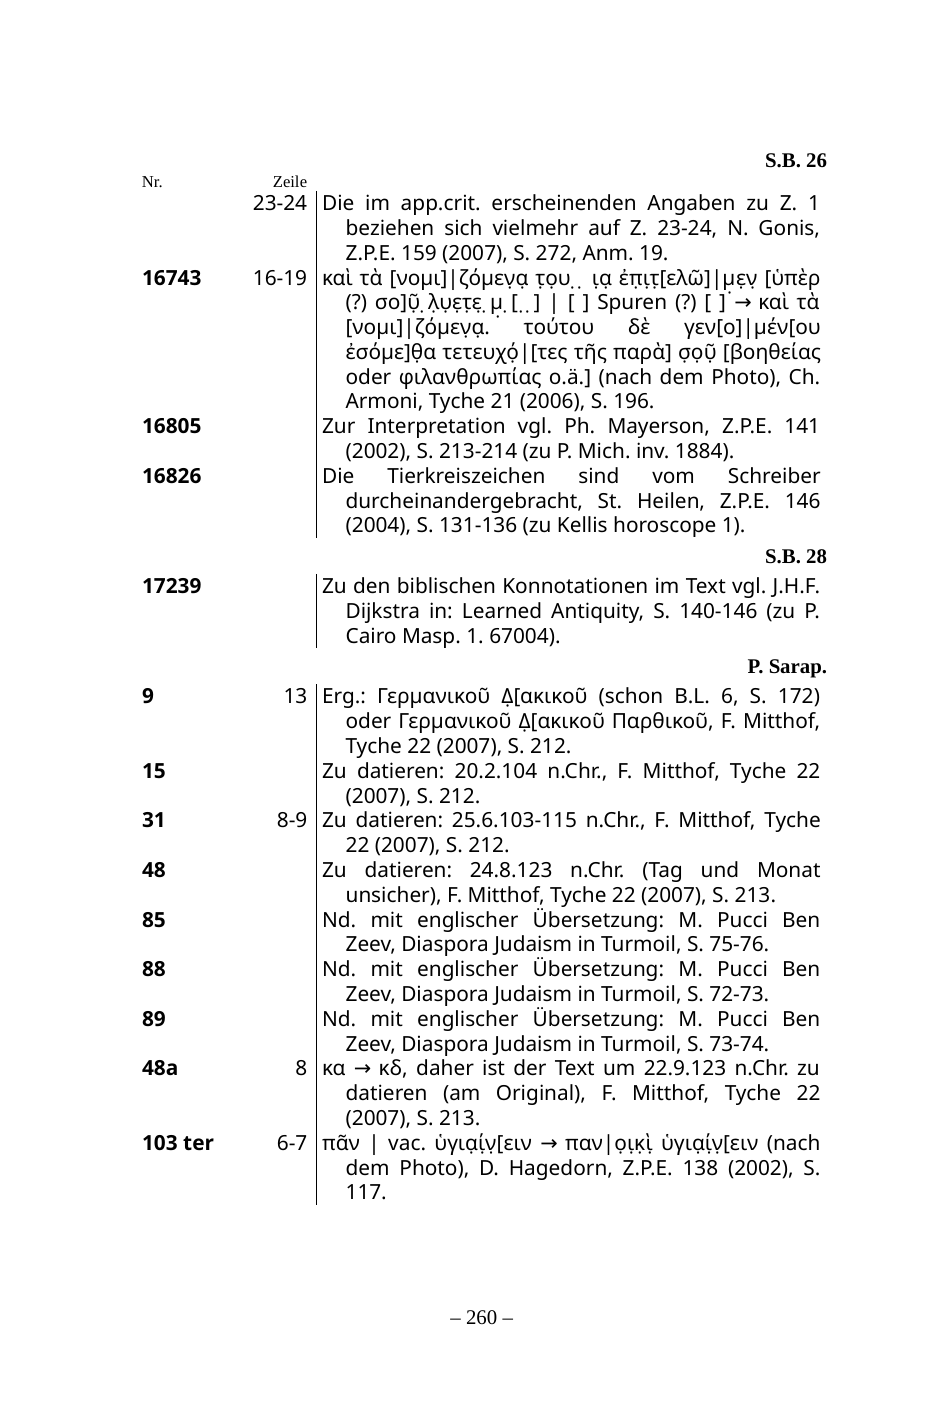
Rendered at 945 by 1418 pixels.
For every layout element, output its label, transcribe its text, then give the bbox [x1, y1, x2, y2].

subtitle S.B. 28 [136, 544, 827, 568]
table_cell Zu datieren: 24.8.123 n.Chr. (Tag und Monat unsicher), F. Mitthof, Tyche 22 (2007), S. 213. [317, 858, 827, 907]
table_cell 103 ter [136, 1130, 224, 1205]
table_cell 48 [136, 858, 316, 907]
table_cell Nd. mit englischer Übersetzung: M. Pucci Ben Zeev, Diaspora Judaism in Turmoil, S. 75-76. [317, 907, 827, 957]
table_cell κα → κδ, daher ist der Text um 22.9.123 n.Chr. zu datieren (am Original), F. Mitthof, Tyche 22 (2007), S. 213. [317, 1056, 827, 1130]
table_header Erg.: Γερμανικοῦ Δ̣[ακικοῦ (schon B.L. 6, S. 172) oder Γερμανικοῦ Δ̣[ακικοῦ Παρθικοῦ, F. Mitthof, Tyche 22 (2007), S. 212. [317, 684, 827, 758]
table_cell 89 [136, 1006, 316, 1056]
table_cell 8-9 [224, 808, 316, 858]
table_cell [136, 191, 224, 265]
table_header Zu den biblischen Konnotationen im Text vgl. J.H.F. Dijkstra in: Learned Antiquity, S. 140-146 (zu P. Cairo Masp. 1. 67004). [317, 574, 827, 648]
table_cell 8 [224, 1056, 316, 1130]
table_cell 16-19 [224, 265, 316, 414]
table_header 9 [136, 684, 224, 758]
table_cell 6-7 [224, 1130, 316, 1205]
table_cell Zu datieren: 25.6.103-115 n.Chr., F. Mitthof, Tyche 22 (2007), S. 212. [317, 808, 827, 858]
table_cell 88 [136, 957, 316, 1006]
table_cell Nd. mit englischer Übersetzung: M. Pucci Ben Zeev, Diaspora Judaism in Turmoil, S. 72-73. [317, 957, 827, 1006]
table_cell 31 [136, 808, 224, 858]
table_cell 15 [136, 759, 316, 808]
table_cell 85 [136, 907, 316, 957]
table_cell Zur Interpretation vgl. Ph. Mayerson, Z.P.E. 141 (2002), S. 213-214 (zu P. Mich. inv. 1884). [317, 414, 827, 463]
table_cell πᾶν | vac. ὑγια̣ί̣ν̣[ειν → παν|ο̣ι̣κ̣ὶ̣ ὑγια̣ί̣ν̣[ειν (nach dem Photo), D. Hagedorn, Z.P.E. 138 (2002), S. 117. [317, 1130, 827, 1205]
table_cell Die Tierkreiszeichen sind vom Schreiber durcheinandergebracht, St. Heilen, Z.P.E. 146 (2004), S. 131-136 (zu Kellis horoscope 1). [317, 464, 827, 538]
table_header 13 [224, 684, 316, 758]
table_cell 48a [136, 1056, 224, 1130]
table_cell 16805 [136, 414, 316, 463]
subtitle P. Sarap. [136, 654, 827, 678]
table_cell Die im app.crit. erscheinenden Angaben zu Z. 1 beziehen sich vielmehr auf Z. 23-24, N. Gonis, Z.P.E. 159 (2007), S. 272, Anm. 19. [317, 191, 827, 265]
table_header 17239 [136, 574, 316, 648]
table_cell Nd. mit englischer Übersetzung: M. Pucci Ben Zeev, Diaspora Judaism in Turmoil, S. 73-74. [317, 1006, 827, 1056]
table_cell 16826 [136, 464, 316, 538]
table_cell καὶ τὰ [νομι]|ζόμεν̣α̣ τ̣ο̣υ ̣ ̣ ι̣α̣ ἐπ̣ι̣τ̣[ελῶ]|μ̣ε̣ν̣ [ὑπὲρ (?) σο]ῦ̣ ̣λ̣υ̣ε̣τ̣ε̣ ̣μ̣ ̣[ ̣ ̣] | [ ] Spuren (?) [ ] → καὶ τὰ [νομι]|ζόμεν̣α̣. τούτου δὲ γεν[ο]|μέν[ου ἐσόμε]θ̣α τετευχό̣|[τες τῆς παρὰ] σ̣ο̣ῦ̣ [βοηθείας oder φιλανθρωπίας o.ä.] (nach dem Photo), Ch. Armoni, Tyche 21 (2006), S. 196. [317, 265, 827, 414]
table_cell 23-24 [224, 191, 316, 265]
table_cell Zu datieren: 20.2.104 n.Chr., F. Mitthof, Tyche 22 (2007), S. 212. [317, 759, 827, 808]
table_cell 16743 [136, 265, 224, 414]
